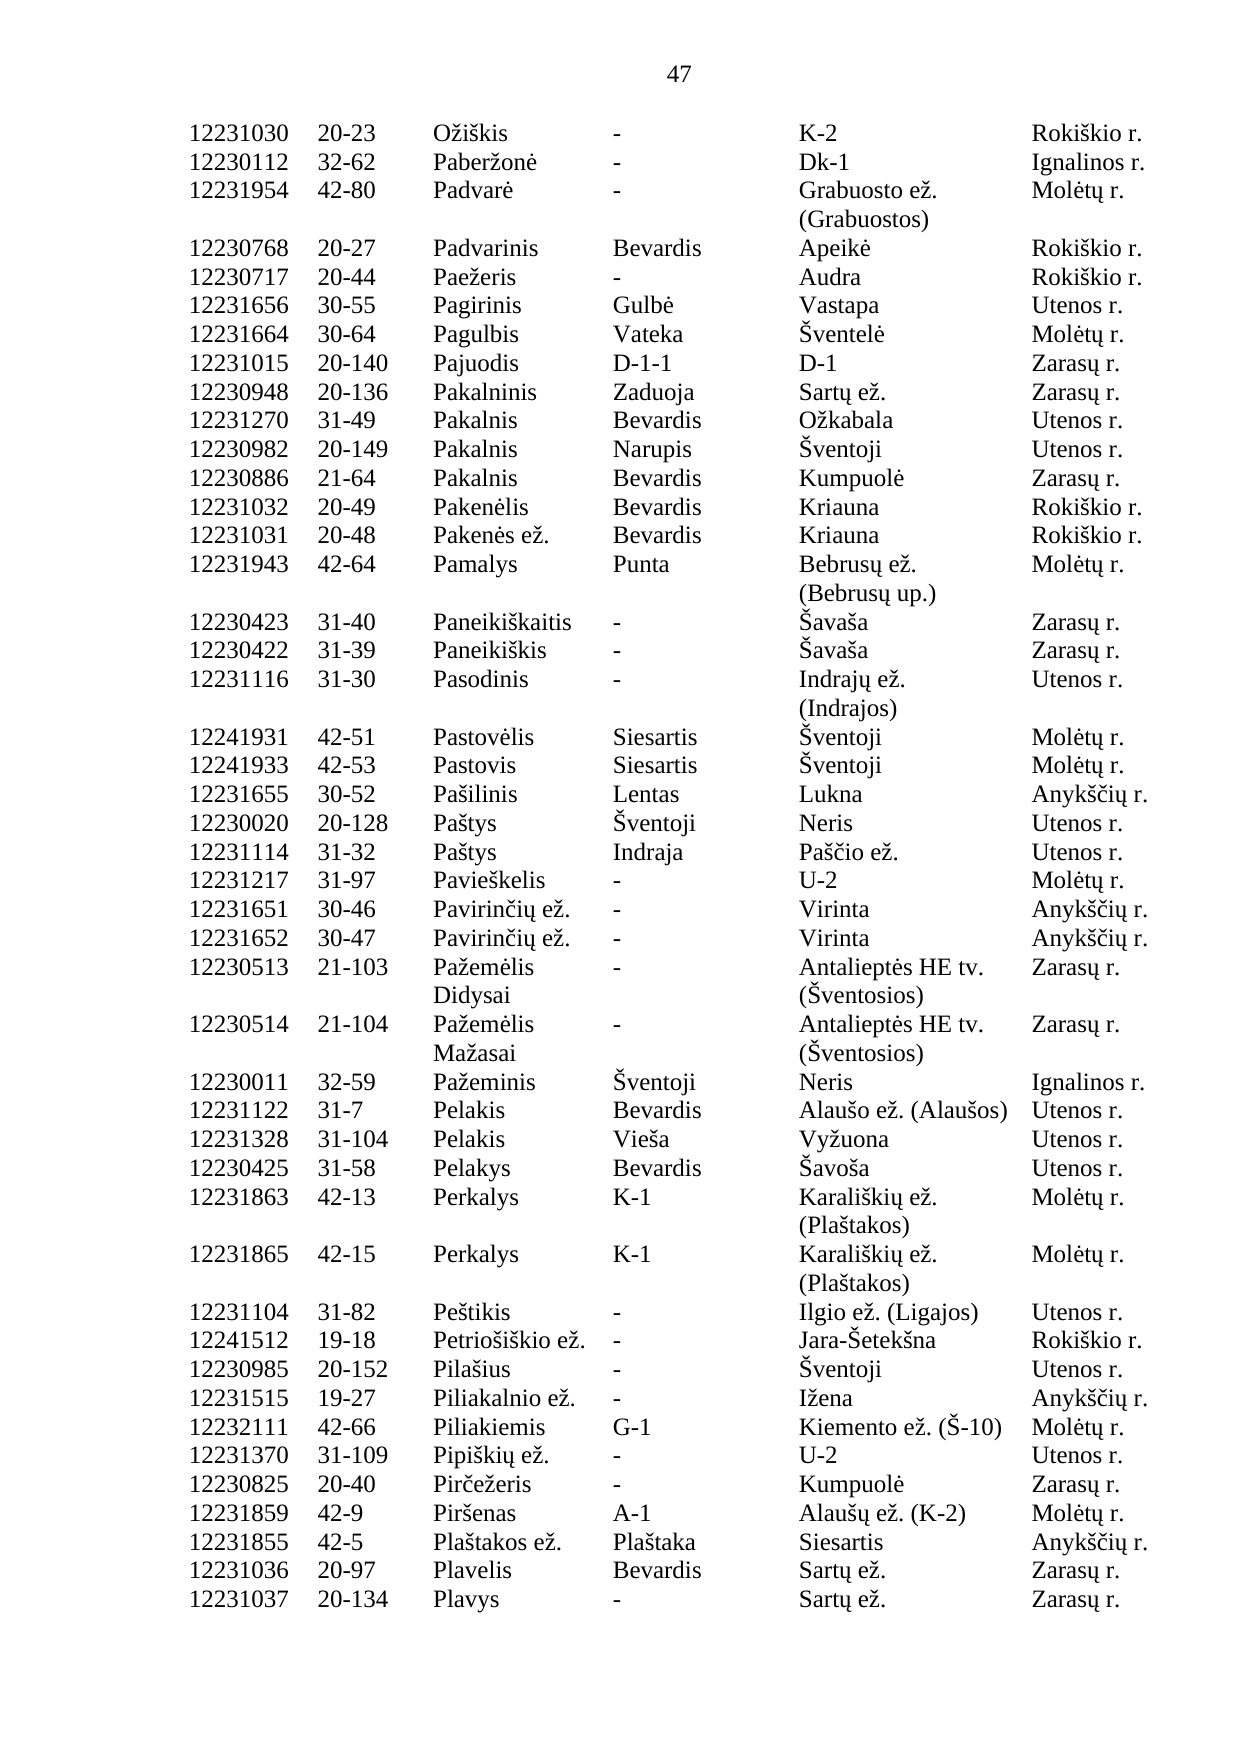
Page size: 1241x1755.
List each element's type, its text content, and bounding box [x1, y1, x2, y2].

table_cell Gulbė [601, 291, 787, 319]
table_cell Anykščių r. [1020, 1527, 1188, 1556]
table_cell Plavys [422, 1584, 601, 1613]
table_cell 31-104 [306, 1124, 422, 1153]
table_cell Pirčežeris [422, 1469, 601, 1498]
table_cell 12231370 [177, 1441, 306, 1469]
table_cell - [601, 923, 787, 952]
table_cell 12231954 [177, 176, 306, 233]
table_cell Neris [788, 808, 1020, 837]
table_cell 21-64 [306, 463, 422, 492]
table_cell Kumpuolė [788, 1469, 1020, 1498]
table_cell Zarasų r. [1020, 1556, 1188, 1584]
table_cell Pavirinčių ež. [422, 894, 601, 923]
table_cell Pakenės ež. [422, 521, 601, 549]
table_cell 19-27 [306, 1383, 422, 1412]
table_cell 12230768 [177, 233, 306, 262]
table_cell 12230948 [177, 377, 306, 406]
table_cell - [601, 952, 787, 1009]
table_cell 12231651 [177, 894, 306, 923]
table_cell D-1 [788, 348, 1020, 377]
table_cell 12231217 [177, 866, 306, 894]
table_cell Paštys [422, 837, 601, 866]
table_cell Utenos r. [1020, 1124, 1188, 1153]
table_cell Pažemėlis Mažasai [422, 1009, 601, 1067]
table_cell K-1 [601, 1182, 787, 1239]
table_cell - [601, 1383, 787, 1412]
table_cell 12241933 [177, 751, 306, 779]
table_cell Šventoji [788, 751, 1020, 779]
table_cell Siesartis [601, 722, 787, 751]
table_cell - [601, 1469, 787, 1498]
table_cell Antalieptės HE tv. (Šventosios) [788, 952, 1020, 1009]
table_cell Šventoji [601, 1067, 787, 1096]
table_cell 31-109 [306, 1441, 422, 1469]
table_cell Molėtų r. [1020, 549, 1188, 607]
table_cell Molėtų r. [1020, 1412, 1188, 1441]
table_cell Siesartis [601, 751, 787, 779]
table_cell - [601, 118, 787, 147]
table_cell Alaušo ež. (Alaušos) [788, 1096, 1020, 1124]
table_cell Apeikė [788, 233, 1020, 262]
table_cell Molėtų r. [1020, 1498, 1188, 1527]
table_cell Paneikiškis [422, 636, 601, 664]
table_cell Anykščių r. [1020, 923, 1188, 952]
table_cell Utenos r. [1020, 1297, 1188, 1326]
table_cell Plaštaka [601, 1527, 787, 1556]
table_cell - [601, 1326, 787, 1354]
table_cell Šventoji [788, 1354, 1020, 1383]
table_cell Sartų ež. [788, 1556, 1020, 1584]
table_cell 20-152 [306, 1354, 422, 1383]
table_cell 20-140 [306, 348, 422, 377]
table_cell Pastovėlis [422, 722, 601, 751]
table_cell 20-97 [306, 1556, 422, 1584]
table_cell Anykščių r. [1020, 779, 1188, 808]
table_cell Pasodinis [422, 664, 601, 722]
table_cell Šventoji [788, 722, 1020, 751]
table_cell Molėtų r. [1020, 319, 1188, 348]
table_cell Pamalys [422, 549, 601, 607]
table_cell Dk-1 [788, 147, 1020, 176]
table_cell Pajuodis [422, 348, 601, 377]
table_cell 30-52 [306, 779, 422, 808]
table_cell Rokiškio r. [1020, 233, 1188, 262]
table_cell 12230825 [177, 1469, 306, 1498]
table_cell 12230717 [177, 262, 306, 291]
table_cell Pakalninis [422, 377, 601, 406]
table_cell Paberžonė [422, 147, 601, 176]
table_cell 12232111 [177, 1412, 306, 1441]
table_cell 42-5 [306, 1527, 422, 1556]
table_cell Karališkių ež. (Plaštakos) [788, 1239, 1020, 1297]
table_cell 32-59 [306, 1067, 422, 1096]
table_cell Alaušų ež. (K-2) [788, 1498, 1020, 1527]
table_cell Ignalinos r. [1020, 1067, 1188, 1096]
table_cell Ožiškis [422, 118, 601, 147]
table_cell Padvarinis [422, 233, 601, 262]
table_cell - [601, 1297, 787, 1326]
table_cell Virinta [788, 894, 1020, 923]
table_cell Pelakis [422, 1124, 601, 1153]
table_cell Grabuosto ež. (Grabuostos) [788, 176, 1020, 233]
table_cell 12230985 [177, 1354, 306, 1383]
table_cell Zarasų r. [1020, 636, 1188, 664]
table_cell 12230423 [177, 607, 306, 636]
table_cell Šventoji [788, 434, 1020, 463]
table_cell Virinta [788, 923, 1020, 952]
table_cell Molėtų r. [1020, 176, 1188, 233]
table_cell 20-40 [306, 1469, 422, 1498]
table_cell 42-51 [306, 722, 422, 751]
table_cell 12241512 [177, 1326, 306, 1354]
table_cell - [601, 1441, 787, 1469]
table_cell Vateka [601, 319, 787, 348]
table_cell A-1 [601, 1498, 787, 1527]
table_cell D-1-1 [601, 348, 787, 377]
table_cell 20-27 [306, 233, 422, 262]
table_cell G-1 [601, 1412, 787, 1441]
table_cell 19-18 [306, 1326, 422, 1354]
table_cell - [601, 664, 787, 722]
table_cell Paščio ež. [788, 837, 1020, 866]
table_cell Pelakis [422, 1096, 601, 1124]
table_cell Molėtų r. [1020, 722, 1188, 751]
table_cell 12231656 [177, 291, 306, 319]
table_cell 12230112 [177, 147, 306, 176]
table_cell 42-64 [306, 549, 422, 607]
table_cell Pašilinis [422, 779, 601, 808]
table_cell Bevardis [601, 1096, 787, 1124]
table_cell 21-104 [306, 1009, 422, 1067]
table_cell Pakenėlis [422, 492, 601, 521]
table_cell Pagulbis [422, 319, 601, 348]
table_cell 31-30 [306, 664, 422, 722]
table_cell 42-9 [306, 1498, 422, 1527]
table_cell 31-97 [306, 866, 422, 894]
table_cell Pavirinčių ež. [422, 923, 601, 952]
table_cell 30-64 [306, 319, 422, 348]
table_cell - [601, 1009, 787, 1067]
table_cell Utenos r. [1020, 291, 1188, 319]
table_cell Antalieptės HE tv. (Šventosios) [788, 1009, 1020, 1067]
table_cell 12231943 [177, 549, 306, 607]
table_cell Jara-Šetekšna [788, 1326, 1020, 1354]
table_cell 12230422 [177, 636, 306, 664]
table_cell Utenos r. [1020, 434, 1188, 463]
table_cell Rokiškio r. [1020, 521, 1188, 549]
table_cell Zarasų r. [1020, 377, 1188, 406]
table_cell Zarasų r. [1020, 952, 1188, 1009]
table_cell 12231032 [177, 492, 306, 521]
table_cell 42-13 [306, 1182, 422, 1239]
table_cell 12231865 [177, 1239, 306, 1297]
table_cell 12230513 [177, 952, 306, 1009]
table_cell 31-39 [306, 636, 422, 664]
table_cell 20-149 [306, 434, 422, 463]
table_cell 20-136 [306, 377, 422, 406]
table_cell Bevardis [601, 463, 787, 492]
table_cell 12231328 [177, 1124, 306, 1153]
table_cell Utenos r. [1020, 1354, 1188, 1383]
table_cell 31-58 [306, 1153, 422, 1182]
table_cell 12231652 [177, 923, 306, 952]
table_cell Piliakalnio ež. [422, 1383, 601, 1412]
table_cell 20-49 [306, 492, 422, 521]
table_cell Kriauna [788, 521, 1020, 549]
table_cell Sartų ež. [788, 377, 1020, 406]
table_cell 31-82 [306, 1297, 422, 1326]
table_cell Pakalnis [422, 463, 601, 492]
table_cell Lentas [601, 779, 787, 808]
table_cell Utenos r. [1020, 808, 1188, 837]
table_cell Zarasų r. [1020, 1584, 1188, 1613]
table_cell 12231114 [177, 837, 306, 866]
table_cell Kumpuolė [788, 463, 1020, 492]
table_cell Bevardis [601, 521, 787, 549]
table_cell Pakalnis [422, 434, 601, 463]
table_cell Anykščių r. [1020, 894, 1188, 923]
table_cell Pakalnis [422, 406, 601, 434]
table_cell - [601, 607, 787, 636]
table_cell 12230020 [177, 808, 306, 837]
table_cell 21-103 [306, 952, 422, 1009]
table_cell Kiemento ež. (Š-10) [788, 1412, 1020, 1441]
table_cell Rokiškio r. [1020, 492, 1188, 521]
table_cell Ilgio ež. (Ligajos) [788, 1297, 1020, 1326]
table_cell - [601, 1584, 787, 1613]
table_cell Indrajų ež. (Indrajos) [788, 664, 1020, 722]
table_cell Plaštakos ež. [422, 1527, 601, 1556]
table_cell Bevardis [601, 406, 787, 434]
table_cell 12231015 [177, 348, 306, 377]
table_cell Molėtų r. [1020, 1239, 1188, 1297]
table_cell 12231270 [177, 406, 306, 434]
table_cell Indraja [601, 837, 787, 866]
table_cell - [601, 147, 787, 176]
table_cell 12231116 [177, 664, 306, 722]
table_cell 12231859 [177, 1498, 306, 1527]
table_cell Padvarė [422, 176, 601, 233]
table_cell Molėtų r. [1020, 1182, 1188, 1239]
table_cell Narupis [601, 434, 787, 463]
table_cell 12230982 [177, 434, 306, 463]
table_cell Peštikis [422, 1297, 601, 1326]
table_cell Bevardis [601, 1556, 787, 1584]
table_cell 30-55 [306, 291, 422, 319]
table_cell 12231655 [177, 779, 306, 808]
table_cell 31-40 [306, 607, 422, 636]
table_cell Paštys [422, 808, 601, 837]
table_cell Zaduoja [601, 377, 787, 406]
table_cell 31-32 [306, 837, 422, 866]
table_cell 12230425 [177, 1153, 306, 1182]
table_cell 12231515 [177, 1383, 306, 1412]
table_cell Perkalys [422, 1182, 601, 1239]
table_cell Sartų ež. [788, 1584, 1020, 1613]
table_cell 20-23 [306, 118, 422, 147]
table_cell Karališkių ež. (Plaštakos) [788, 1182, 1020, 1239]
table_cell Pavieškelis [422, 866, 601, 894]
table_cell Molėtų r. [1020, 751, 1188, 779]
table_cell Utenos r. [1020, 837, 1188, 866]
table_cell Pelakys [422, 1153, 601, 1182]
table_cell Utenos r. [1020, 664, 1188, 722]
table_cell Audra [788, 262, 1020, 291]
table_cell Pagirinis [422, 291, 601, 319]
table_cell Rokiškio r. [1020, 1326, 1188, 1354]
table_cell Pastovis [422, 751, 601, 779]
table_cell Utenos r. [1020, 406, 1188, 434]
table_cell 12231122 [177, 1096, 306, 1124]
table_cell Anykščių r. [1020, 1383, 1188, 1412]
table_cell Perkalys [422, 1239, 601, 1297]
table_cell Pažeminis [422, 1067, 601, 1096]
table_cell Piliakiemis [422, 1412, 601, 1441]
table_cell Petriošiškio ež. [422, 1326, 601, 1354]
table_cell Zarasų r. [1020, 463, 1188, 492]
table_cell Utenos r. [1020, 1096, 1188, 1124]
table_cell 30-47 [306, 923, 422, 952]
table_cell 42-66 [306, 1412, 422, 1441]
table_cell 12230886 [177, 463, 306, 492]
table_cell - [601, 636, 787, 664]
table_cell U-2 [788, 866, 1020, 894]
table_cell Utenos r. [1020, 1153, 1188, 1182]
table_cell Zarasų r. [1020, 1009, 1188, 1067]
table_cell Rokiškio r. [1020, 118, 1188, 147]
table_cell Šavaša [788, 636, 1020, 664]
table_cell 32-62 [306, 147, 422, 176]
table_cell Neris [788, 1067, 1020, 1096]
table_cell 20-128 [306, 808, 422, 837]
table_cell Lukna [788, 779, 1020, 808]
table_cell K-2 [788, 118, 1020, 147]
table_cell Paneikiškaitis [422, 607, 601, 636]
table_cell K-1 [601, 1239, 787, 1297]
table_cell Bevardis [601, 492, 787, 521]
table_cell Zarasų r. [1020, 1469, 1188, 1498]
table_cell Plavelis [422, 1556, 601, 1584]
table_cell Ožkabala [788, 406, 1020, 434]
table_cell 12231664 [177, 319, 306, 348]
table_cell 42-80 [306, 176, 422, 233]
table_cell - [601, 176, 787, 233]
table_cell - [601, 1354, 787, 1383]
table_cell Siesartis [788, 1527, 1020, 1556]
table_cell Zarasų r. [1020, 348, 1188, 377]
table_cell U-2 [788, 1441, 1020, 1469]
table_cell Zarasų r. [1020, 607, 1188, 636]
table_cell 12241931 [177, 722, 306, 751]
table_cell Punta [601, 549, 787, 607]
table_cell Rokiškio r. [1020, 262, 1188, 291]
table_cell 31-49 [306, 406, 422, 434]
table_cell Šventoji [601, 808, 787, 837]
table_cell 42-53 [306, 751, 422, 779]
table_cell Utenos r. [1020, 1441, 1188, 1469]
table_cell Vyžuona [788, 1124, 1020, 1153]
table_cell Vastapa [788, 291, 1020, 319]
table_cell Šavaša [788, 607, 1020, 636]
table_cell 42-15 [306, 1239, 422, 1297]
table_cell - [601, 894, 787, 923]
table_cell Piršenas [422, 1498, 601, 1527]
table_cell 20-44 [306, 262, 422, 291]
table_cell Vieša [601, 1124, 787, 1153]
table_cell Kriauna [788, 492, 1020, 521]
table_cell 12230514 [177, 1009, 306, 1067]
table_cell 12231104 [177, 1297, 306, 1326]
table_cell Pipiškių ež. [422, 1441, 601, 1469]
table_cell 12231031 [177, 521, 306, 549]
table_cell - [601, 866, 787, 894]
table_cell 30-46 [306, 894, 422, 923]
table_cell - [601, 262, 787, 291]
table_cell 12231030 [177, 118, 306, 147]
table_cell 12230011 [177, 1067, 306, 1096]
table_cell Šventelė [788, 319, 1020, 348]
table_cell Bebrusų ež. (Bebrusų up.) [788, 549, 1020, 607]
table_cell 12231037 [177, 1584, 306, 1613]
table_cell Paežeris [422, 262, 601, 291]
table_cell 12231855 [177, 1527, 306, 1556]
table_cell Šavoša [788, 1153, 1020, 1182]
table_cell 31-7 [306, 1096, 422, 1124]
table_cell Bevardis [601, 233, 787, 262]
table_cell Pilašius [422, 1354, 601, 1383]
table_cell 20-48 [306, 521, 422, 549]
table_cell 20-134 [306, 1584, 422, 1613]
table_cell Ignalinos r. [1020, 147, 1188, 176]
table_cell 12231863 [177, 1182, 306, 1239]
table_cell 12231036 [177, 1556, 306, 1584]
table_cell Ižena [788, 1383, 1020, 1412]
table_cell Pažemėlis Didysai [422, 952, 601, 1009]
table_cell Bevardis [601, 1153, 787, 1182]
table_cell Molėtų r. [1020, 866, 1188, 894]
